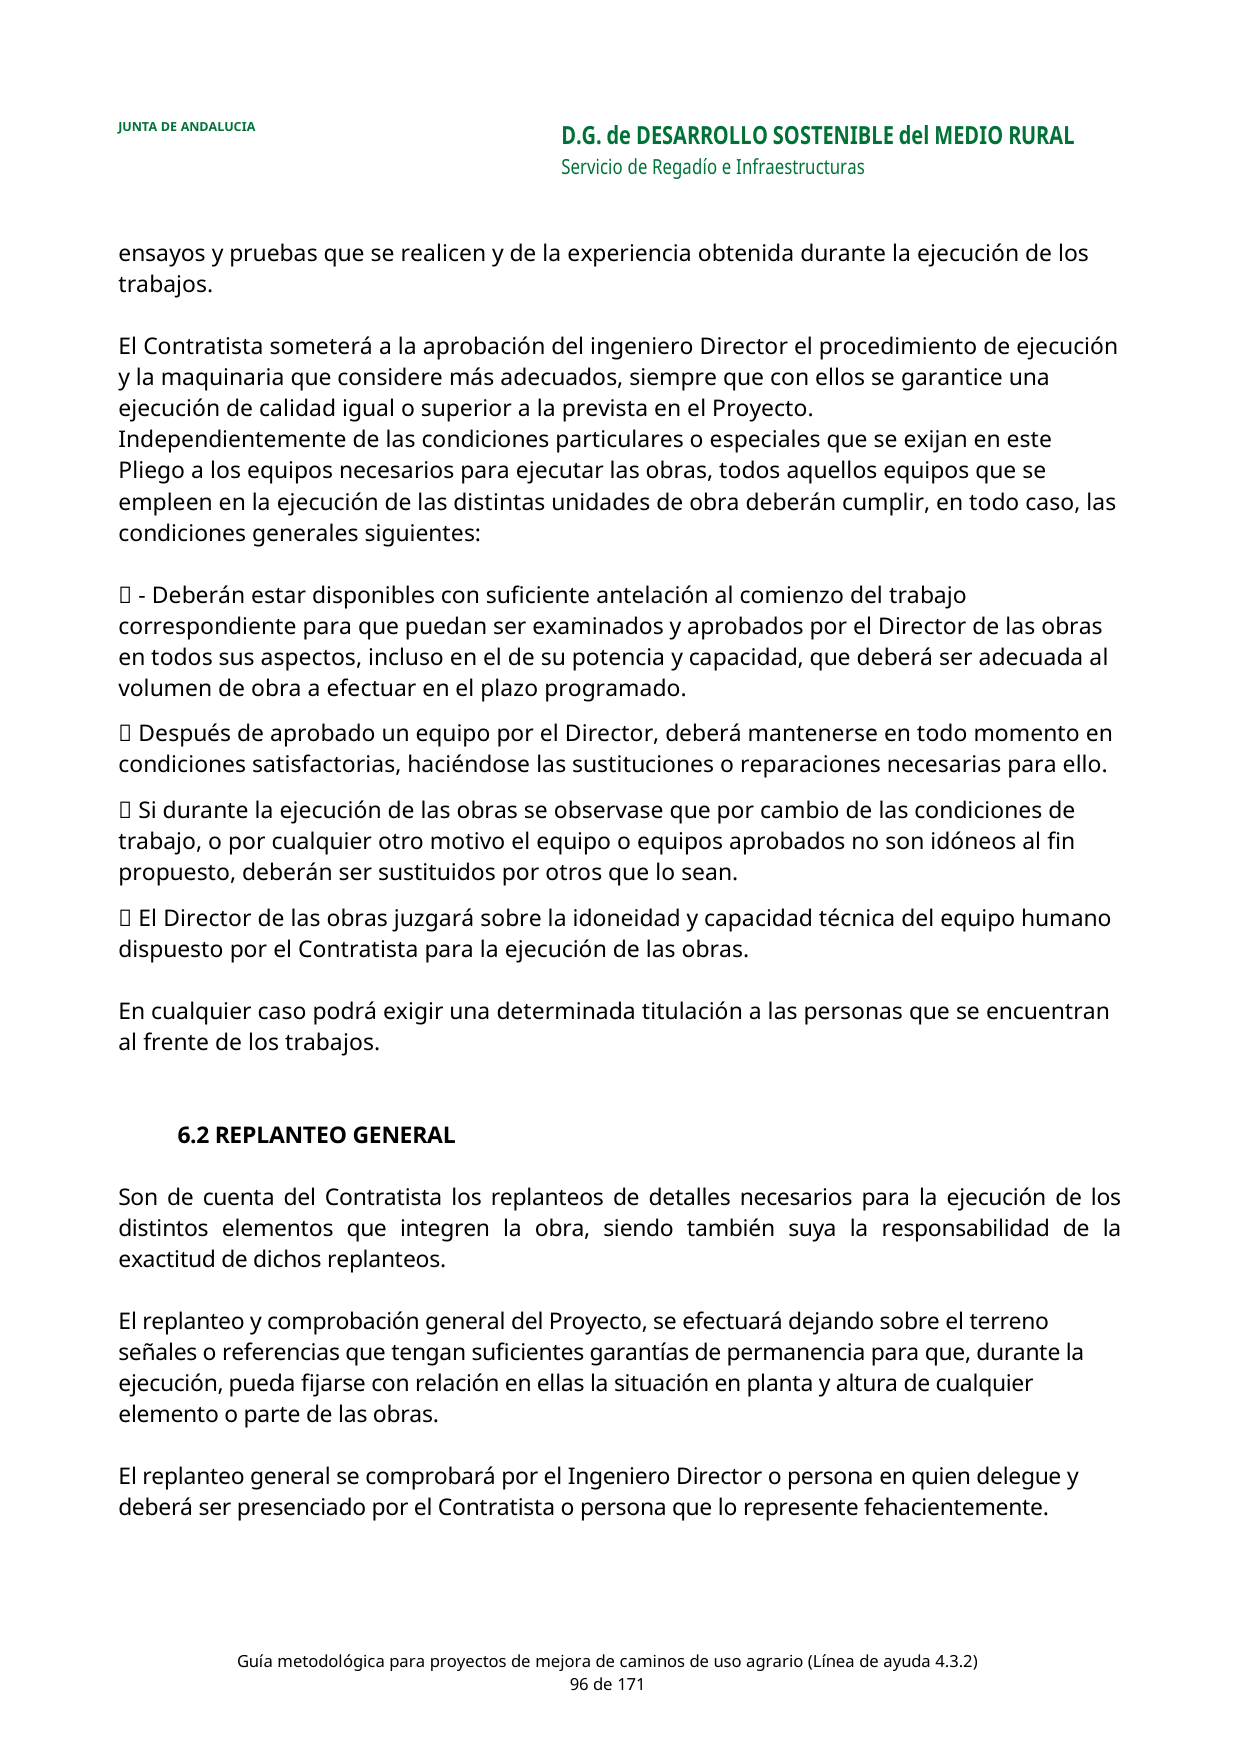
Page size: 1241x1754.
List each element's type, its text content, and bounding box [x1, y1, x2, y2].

text  Después de aprobado un equipo por el Director, deberá mantenerse en todo momento en condiciones satisfactorias, haciéndose las sustituciones o reparaciones necesarias para ello. [118, 717, 1122, 779]
text El Contratista someterá a la aprobación del ingeniero Director el procedimiento de ejecución y la maquinaria que considere más adecuados, siempre que con ellos se garantice una ejecución de calidad igual o superior a la prevista en el Proyecto. [118, 330, 1122, 423]
text  Si durante la ejecución de las obras se observase que por cambio de las condiciones de trabajo, o por cualquier otro motivo el equipo o equipos aprobados no son idóneos al fin propuesto, deberán ser sustituidos por otros que lo sean. [118, 794, 1122, 887]
text Son de cuenta del Contratista los replanteos de detalles necesarios para la ejecución de los distintos elementos que integren la obra, siendo también suya la responsabilidad de la exactitud de dichos replanteos. [118, 1181, 1122, 1274]
text El replanteo general se comprobará por el Ingeniero Director o persona en quien delegue y deberá ser presenciado por el Contratista o persona que lo represente fehacientemente. [118, 1460, 1122, 1522]
text ensayos y pruebas que se realicen y de la experiencia obtenida durante la ejecución de los trabajos. [118, 237, 1122, 299]
text  - Deberán estar disponibles con suficiente antelación al comienzo del trabajo correspondiente para que puedan ser examinados y aprobados por el Director de las obras en todos sus aspectos, incluso en el de su potencia y capacidad, que deberá ser adecuada al volumen de obra a efectuar en el plazo programado. [118, 579, 1122, 703]
list 6.2 REPLANTEO GENERAL [177, 1119, 1122, 1150]
text En cualquier caso podrá exigir una determinada titulación a las personas que se encuentran al frente de los trabajos. [118, 994, 1122, 1057]
text El replanteo y comprobación general del Proyecto, se efectuará dejando sobre el terreno señales o referencias que tengan suficientes garantías de permanencia para que, durante la ejecución, pueda fijarse con relación en ellas la situación en planta y altura de cualquier elemento o parte de las obras. [118, 1305, 1122, 1429]
text  El Director de las obras juzgará sobre la idoneidad y capacidad técnica del equipo humano dispuesto por el Contratista para la ejecución de las obras. [118, 901, 1122, 963]
text Independientemente de las condiciones particulares o especiales que se exijan en este Pliego a los equipos necesarios para ejecutar las obras, todos aquellos equipos que se empleen en la ejecución de las distintas unidades de obra deberán cumplir, en todo caso, las condiciones generales siguientes: [118, 423, 1122, 548]
